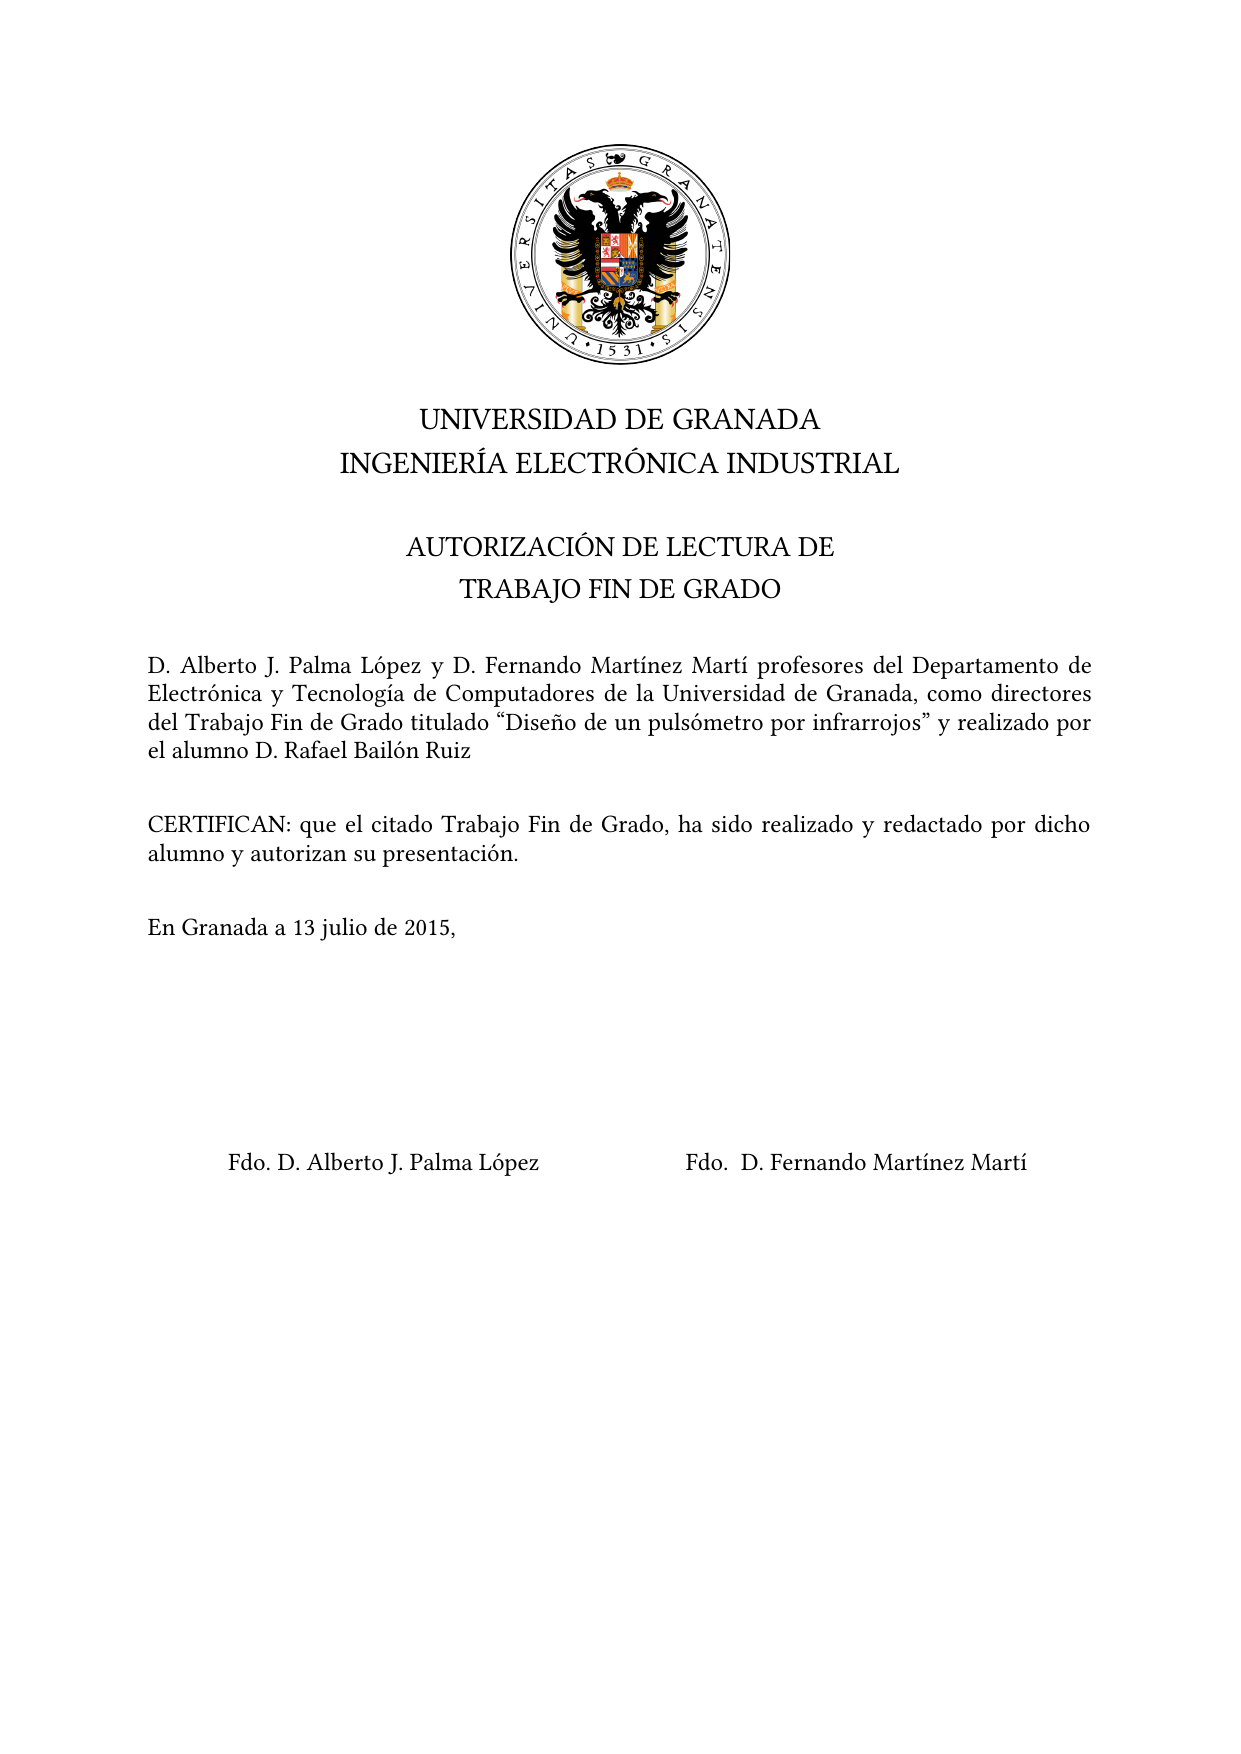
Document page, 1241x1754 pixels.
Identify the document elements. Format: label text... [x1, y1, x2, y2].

picture [510, 144, 730, 365]
text UNIVERSIDAD DE GRANADA [148, 401, 1093, 437]
text INGENIERÍA ELECTRÓNICA INDUSTRIAL [148, 445, 1093, 481]
text AUTORIZACIÓN DE LECTURA DE [148, 531, 1093, 564]
text CERTIFICAN: que el citado Trabajo Fin de Grado, ha sido realizado y redactado por dicho alumno y autorizan su presentación. [148, 810, 1093, 867]
text En Granada a 13 julio de 2015, [148, 912, 1093, 941]
text TRABAJO FIN DE GRADO [148, 572, 1093, 606]
table_header Fdo. D. Alberto J. Palma López [148, 1134, 620, 1190]
table_header Fdo. D. Fernando Martínez Martí [620, 1134, 1093, 1190]
text D. Alberto J. Palma López y D. Fernando Martínez Martí profesores del Departamento de Electrónica y Tecnología de Computadores de la Universidad de Granada, como directores del Trabajo Fin de Grado titulado “Diseño de un pulsómetro por infrarrojos” y realizado por el alumno D. Rafael Bailón Ruiz [148, 651, 1093, 765]
